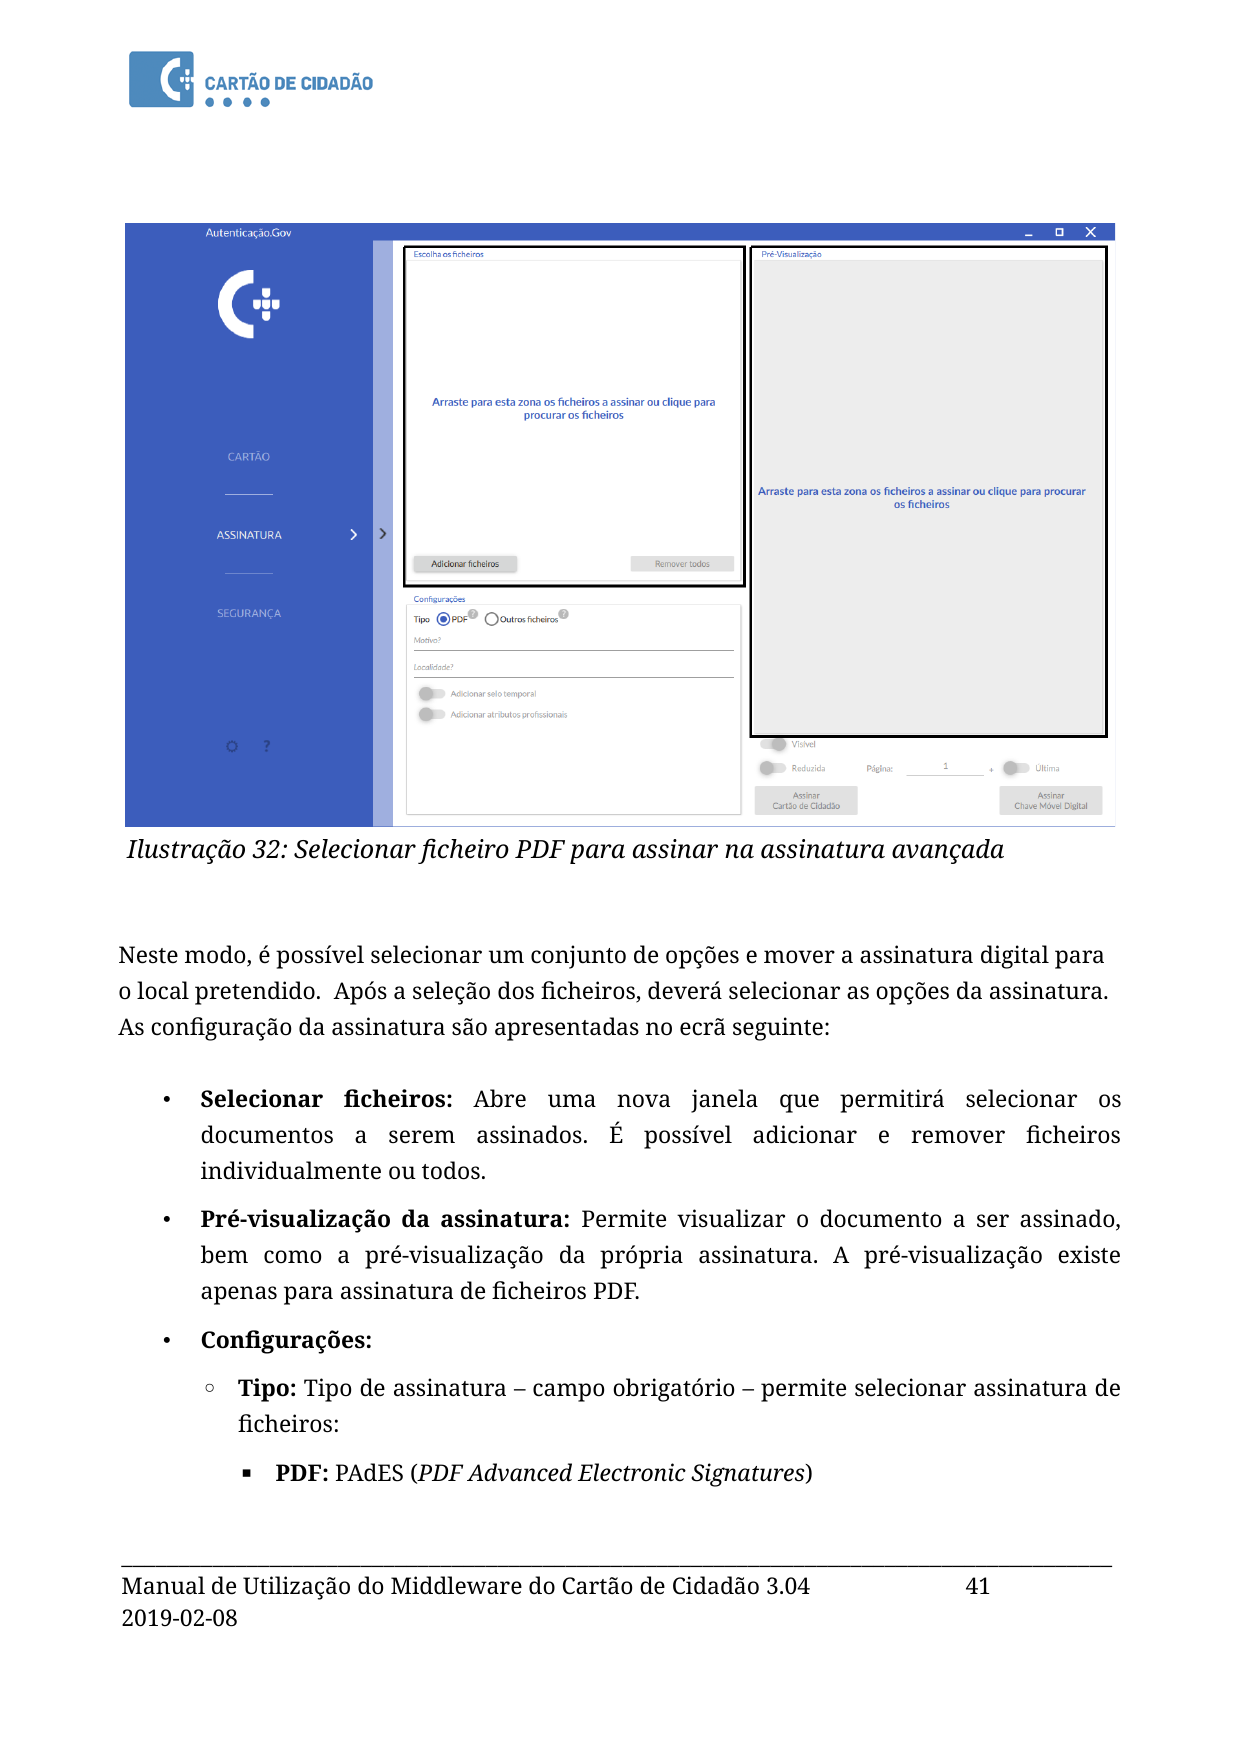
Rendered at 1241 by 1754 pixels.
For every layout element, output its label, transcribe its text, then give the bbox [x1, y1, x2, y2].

text Ilustração 32: Selecionar ficheiro PDF para assinar na assinatura avançada [127, 827, 1113, 865]
list Configurações: [163, 1324, 1122, 1355]
text Neste modo, é possível selecionar um conjunto de opções e mover a assinatura digital para o local pretendido. Após a seleção dos ficheiros, deverá selecionar as opções da assinatura. As configuração da assinatura são apresentadas no ecrã seguinte: [118, 939, 1122, 1042]
picture [127, 45, 420, 115]
picture [125, 223, 1116, 827]
list Pré-visualização da assinatura: Permite visualizar o documento a ser assinado, bem como a pré-visualização da própria assinatura. A pré-visualização existe apenas para assinatura de ficheiros PDF. [163, 1203, 1122, 1307]
list Selecionar ficheiros: Abre uma nova janela que permitirá selecionar os documentos a serem assinados. É possível adicionar e remover ficheiros individualmente ou todos. [163, 1083, 1122, 1186]
list Tipo: Tipo de assinatura – campo obrigatório – permite selecionar assinatura de ficheiros: [200, 1372, 1122, 1439]
list PDF: PAdES (PDF Advanced Electronic Signatures) [238, 1457, 1122, 1488]
